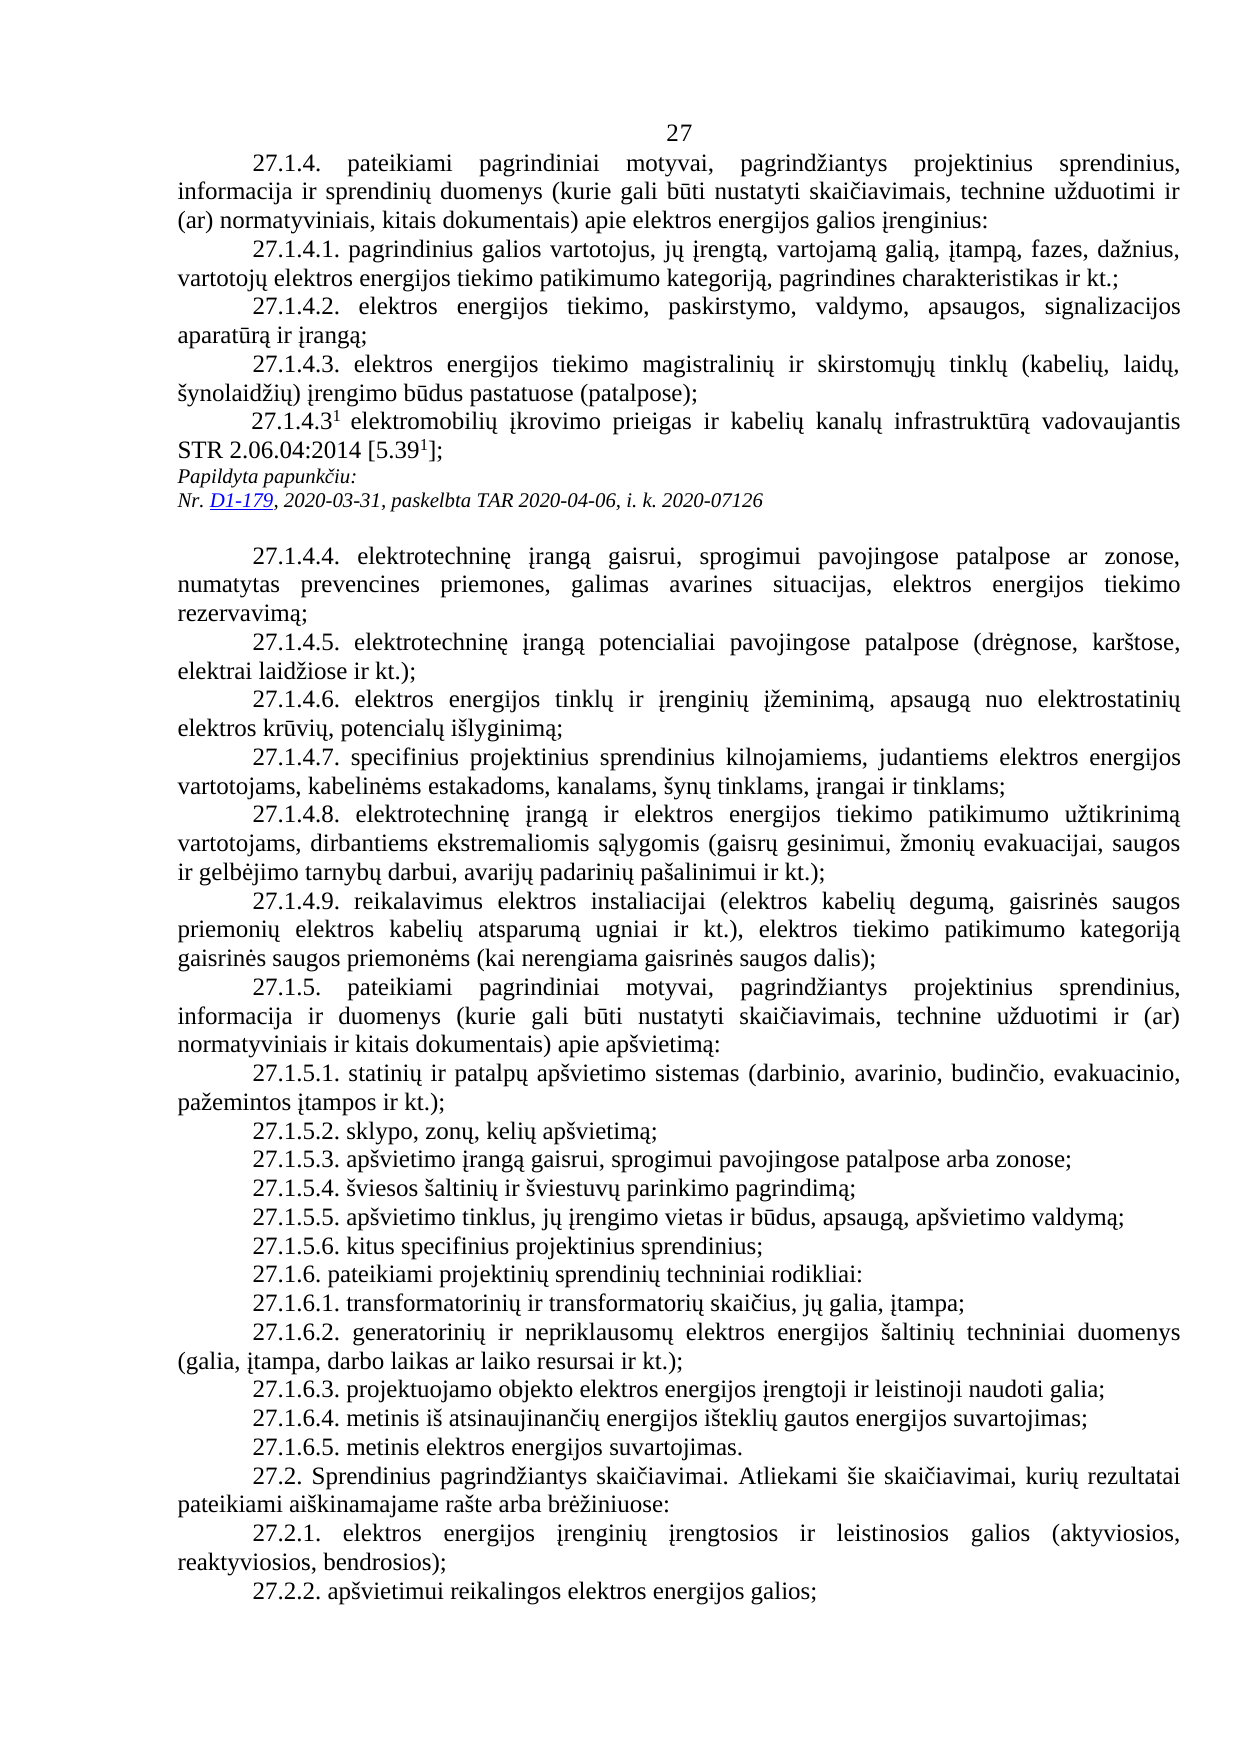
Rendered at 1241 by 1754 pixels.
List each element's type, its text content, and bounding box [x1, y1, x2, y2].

text 27.2. Sprendinius pagrindžiantys skaičiavimai. Atliekami šie skaičiavimai, kurių rezultatai pateikiami aiškinamajame rašte arba brėžiniuose: [177, 1461, 1181, 1518]
text 27.1.6.1. transformatorinių ir transformatorių skaičius, jų galia, įtampa; [177, 1288, 1181, 1317]
text 27.1.4. pateikiami pagrindiniai motyvai, pagrindžiantys projektinius sprendinius, informacija ir sprendinių duomenys (kurie gali būti nustatyti skaičiavimais, technine užduotimi ir (ar) normatyviniais, kitais dokumentais) apie elektros energijos galios įrenginius: [177, 148, 1181, 234]
text 27.1.6.5. metinis elektros energijos suvartojimas. [177, 1432, 1181, 1461]
text 27.1.4.5. elektrotechninę įrangą potencialiai pavojingose patalpose (drėgnose, karštose, elektrai laidžiose ir kt.); [177, 627, 1181, 684]
text 27.1.5.2. sklypo, zonų, kelių apšvietimą; [177, 1116, 1181, 1144]
text 27.1.4.9. reikalavimus elektros instaliacijai (elektros kabelių degumą, gaisrinės saugos priemonių elektros kabelių atsparumą ugniai ir kt.), elektros tiekimo patikimumo kategoriją gaisrinės saugos priemonėms (kai nerengiama gaisrinės saugos dalis); [177, 886, 1181, 972]
text 27.1.5.6. kitus specifinius projektinius sprendinius; [177, 1231, 1181, 1259]
text 27.1.4.31 elektromobilių įkrovimo prieigas ir kabelių kanalų infrastruktūrą vadovaujantis STR 2.06.04:2014 [5.391]; [177, 406, 1181, 464]
text 27.1.4.8. elektrotechninę įrangą ir elektros energijos tiekimo patikimumo užtikrinimą vartotojams, dirbantiems ekstremaliomis sąlygomis (gaisrų gesinimui, žmonių evakuacijai, saugos ir gelbėjimo tarnybų darbui, avarijų padarinių pašalinimui ir kt.); [177, 799, 1181, 886]
text 27.1.6. pateikiami projektinių sprendinių techniniai rodikliai: [177, 1259, 1181, 1288]
text 27.1.6.2. generatorinių ir nepriklausomų elektros energijos šaltinių techniniai duomenys (galia, įtampa, darbo laikas ar laiko resursai ir kt.); [177, 1317, 1181, 1374]
text 27.1.5.1. statinių ir patalpų apšvietimo sistemas (darbinio, avarinio, budinčio, evakuacinio, pažemintos įtampos ir kt.); [177, 1058, 1181, 1116]
text 27.1.4.2. elektros energijos tiekimo, paskirstymo, valdymo, apsaugos, signalizacijos aparatūrą ir įrangą; [177, 291, 1181, 349]
text 27.1.4.4. elektrotechninę įrangą gaisrui, sprogimui pavojingose patalpose ar zonose, numatytas prevencines priemones, galimas avarines situacijas, elektros energijos tiekimo rezervavimą; [177, 541, 1181, 627]
text 27.1.6.3. projektuojamo objekto elektros energijos įrengtoji ir leistinoji naudoti galia; [177, 1374, 1181, 1403]
text 27.2.1. elektros energijos įrenginių įrengtosios ir leistinosios galios (aktyviosios, reaktyviosios, bendrosios); [177, 1518, 1181, 1576]
text 27.1.4.3. elektros energijos tiekimo magistralinių ir skirstomųjų tinklų (kabelių, laidų, šynolaidžių) įrengimo būdus pastatuose (patalpose); [177, 349, 1181, 406]
text 27.1.5.4. šviesos šaltinių ir šviestuvų parinkimo pagrindimą; [177, 1173, 1181, 1202]
text 27.1.4.1. pagrindinius galios vartotojus, jų įrengtą, vartojamą galią, įtampą, fazes, dažnius, vartotojų elektros energijos tiekimo patikimumo kategoriją, pagrindines charakteristikas ir kt.; [177, 234, 1181, 291]
text Papildyta papunkčiu: [177, 464, 1181, 488]
text 27.1.4.6. elektros energijos tinklų ir įrenginių įžeminimą, apsaugą nuo elektrostatinių elektros krūvių, potencialų išlyginimą; [177, 684, 1181, 742]
text 27.1.5.3. apšvietimo įrangą gaisrui, sprogimui pavojingose patalpose arba zonose; [177, 1144, 1181, 1173]
text 27.1.4.7. specifinius projektinius sprendinius kilnojamiems, judantiems elektros energijos vartotojams, kabelinėms estakadoms, kanalams, šynų tinklams, įrangai ir tinklams; [177, 742, 1181, 799]
text 27.1.5. pateikiami pagrindiniai motyvai, pagrindžiantys projektinius sprendinius, informacija ir duomenys (kurie gali būti nustatyti skaičiavimais, technine užduotimi ir (ar) normatyviniais ir kitais dokumentais) apie apšvietimą: [177, 972, 1181, 1058]
text Nr. D1-179, 2020-03-31, paskelbta TAR 2020-04-06, i. k. 2020-07126 [177, 488, 1181, 512]
text 27.1.6.4. metinis iš atsinaujinančių energijos išteklių gautos energijos suvartojimas; [177, 1403, 1181, 1432]
text 27.1.5.5. apšvietimo tinklus, jų įrengimo vietas ir būdus, apsaugą, apšvietimo valdymą; [177, 1202, 1181, 1231]
text 27.2.2. apšvietimui reikalingos elektros energijos galios; [177, 1576, 1181, 1604]
